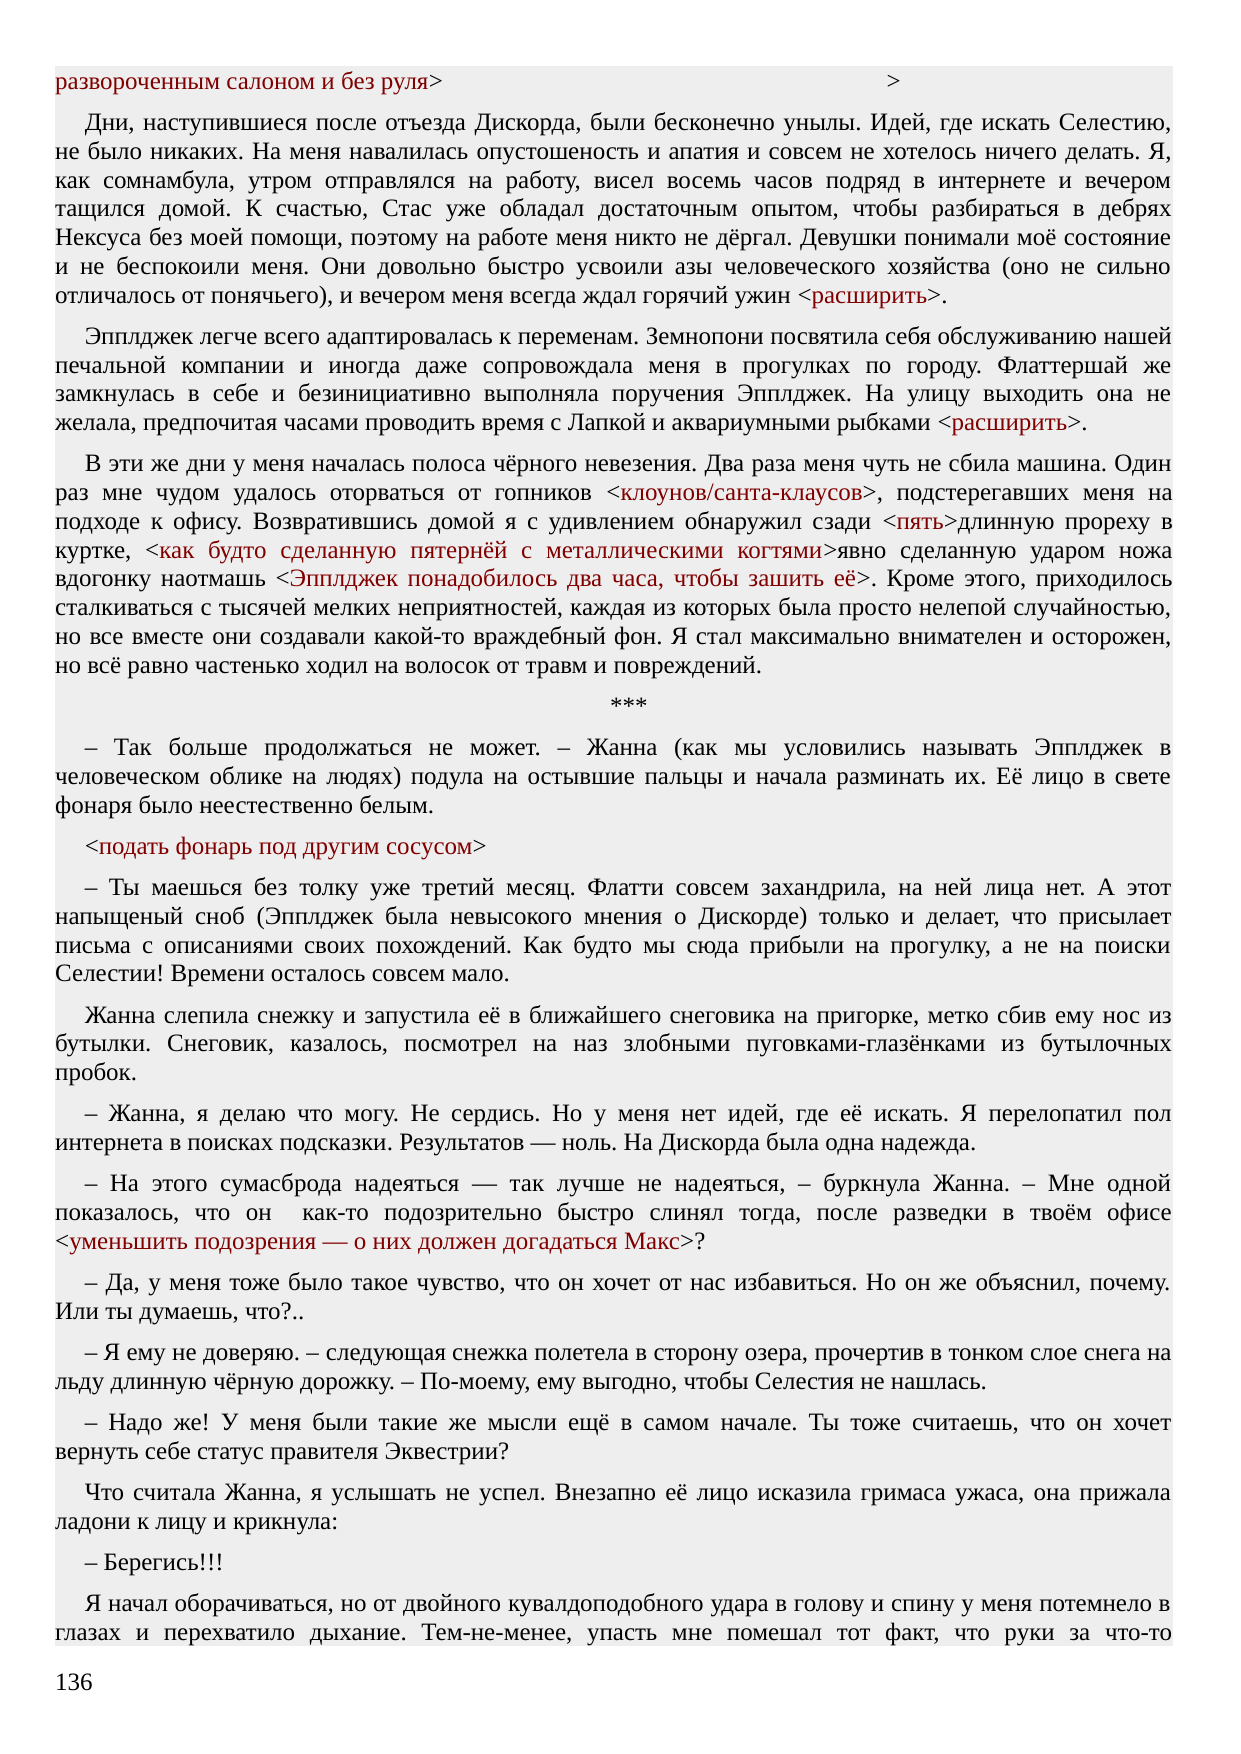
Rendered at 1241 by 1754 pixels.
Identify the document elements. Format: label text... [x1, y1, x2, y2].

text Эпплджек легче всего адаптировалась к переменам. Земнопони посвятила себя обслуживанию нашей печальной компании и иногда даже сопровождала меня в прогулках по городу. Флаттершай же замкнулась в себе и безинициативно выполняла поручения Эпплджек. На улицу выходить она не желала, предпочитая часами проводить время с Лапкой и аквариумными рыбками <расширить>. [55, 321, 1173, 436]
text – Берегись!!! [55, 1547, 1173, 1576]
text – На этого сумасброда надеяться — так лучше не надеяться, – буркнула Жанна. – Мне одной показалось, что он как-то подозрительно быстро слинял тогда, после разведки в твоём офисе <уменьшить подозрения — о них должен догадаться Макс>? [55, 1168, 1173, 1255]
text – Жанна, я делаю что могу. Не сердись. Но у меня нет идей, где её искать. Я перелопатил пол интернета в поисках подсказки. Результатов — ноль. На Дискорда была одна надежда. [55, 1098, 1173, 1156]
text *** [55, 691, 1173, 720]
text развороченным салоном и без руля> > [55, 66, 1173, 95]
text Жанна слепила снежку и запустила её в ближайшего снеговика на пригорке, метко сбив ему нос из бутылки. Снеговик, казалось, посмотрел на наз злобными пуговками-глазёнками из бутылочных пробок. [55, 1000, 1173, 1086]
text В эти же дни у меня началась полоса чёрного невезения. Два раза меня чуть не сбила машина. Один раз мне чудом удалось оторваться от гопников <клоунов/санта-клаусов>, подстерегавших меня на подходе к офису. Возвратившись домой я с удивлением обнаружил сзади <пять>длинную прореху в куртке, <как будто сделанную пятернёй с металлическими когтями>явно сделанную ударом ножа вдогонку наотмашь <Эпплджек понадобилось два часа, чтобы зашить её>. Кроме этого, приходилось сталкиваться с тысячей мелких неприятностей, каждая из которых была просто нелепой случайностью, но все вместе они создавали какой-то враждебный фон. Я стал максимально внимателен и осторожен, но всё равно частенько ходил на волосок от травм и повреждений. [55, 448, 1173, 678]
text – Так больше продолжаться не может. – Жанна (как мы условились называть Эпплджек в человеческом облике на людях) подула на остывшие пальцы и начала разминать их. Её лицо в свете фонаря было неестественно белым. [55, 732, 1173, 818]
text Что считала Жанна, я услышать не успел. Внезапно её лицо исказила гримаса ужаса, она прижала ладони к лицу и крикнула: [55, 1477, 1173, 1535]
text – Я ему не доверяю. – следующая снежка полетела в сторону озера, прочертив в тонком слое снега на льду длинную чёрную дорожку. – По-моему, ему выгодно, чтобы Селестия не нашлась. [55, 1337, 1173, 1395]
text – Надо же! У меня были такие же мысли ещё в самом начале. Ты тоже считаешь, что он хочет вернуть себе статус правителя Эквестрии? [55, 1407, 1173, 1465]
text Дни, наступившиеся после отъезда Дискорда, были бесконечно унылы. Идей, где искать Селестию, не было никаких. На меня навалилась опустошеность и апатия и совсем не хотелось ничего делать. Я, как сомнамбула, утром отправлялся на работу, висел восемь часов подряд в интернете и вечером тащился домой. К счастью, Стас уже обладал достаточным опытом, чтобы разбираться в дебрях Нексуса без моей помощи, поэтому на работе меня никто не дёргал. Девушки понимали моё состояние и не беспокоили меня. Они довольно быстро усвоили азы человеческого хозяйства (оно не сильно отличалось от понячьего), и вечером меня всегда ждал горячий ужин <расширить>. [55, 107, 1173, 308]
text – Да, у меня тоже было такое чувство, что он хочет от нас избавиться. Но он же объяснил, почему. Или ты думаешь, что?.. [55, 1267, 1173, 1325]
text Я начал оборачиваться, но от двойного кувалдоподобного удара в голову и спину у меня потемнело в глазах и перехватило дыхание. Тем-не-менее, упасть мне помешал тот факт, что руки за что-то [55, 1588, 1173, 1646]
text <подать фонарь под другим сосусом> [55, 831, 1173, 860]
text – Ты маешься без толку уже третий месяц. Флатти совсем захандрила, на ней лица нет. А этот напыщеный сноб (Эпплджек была невысокого мнения о Дискорде) только и делает, что присылает письма с описаниями своих похождений. Как будто мы сюда прибыли на прогулку, а не на поиски Селестии! Времени осталось совсем мало. [55, 872, 1173, 987]
